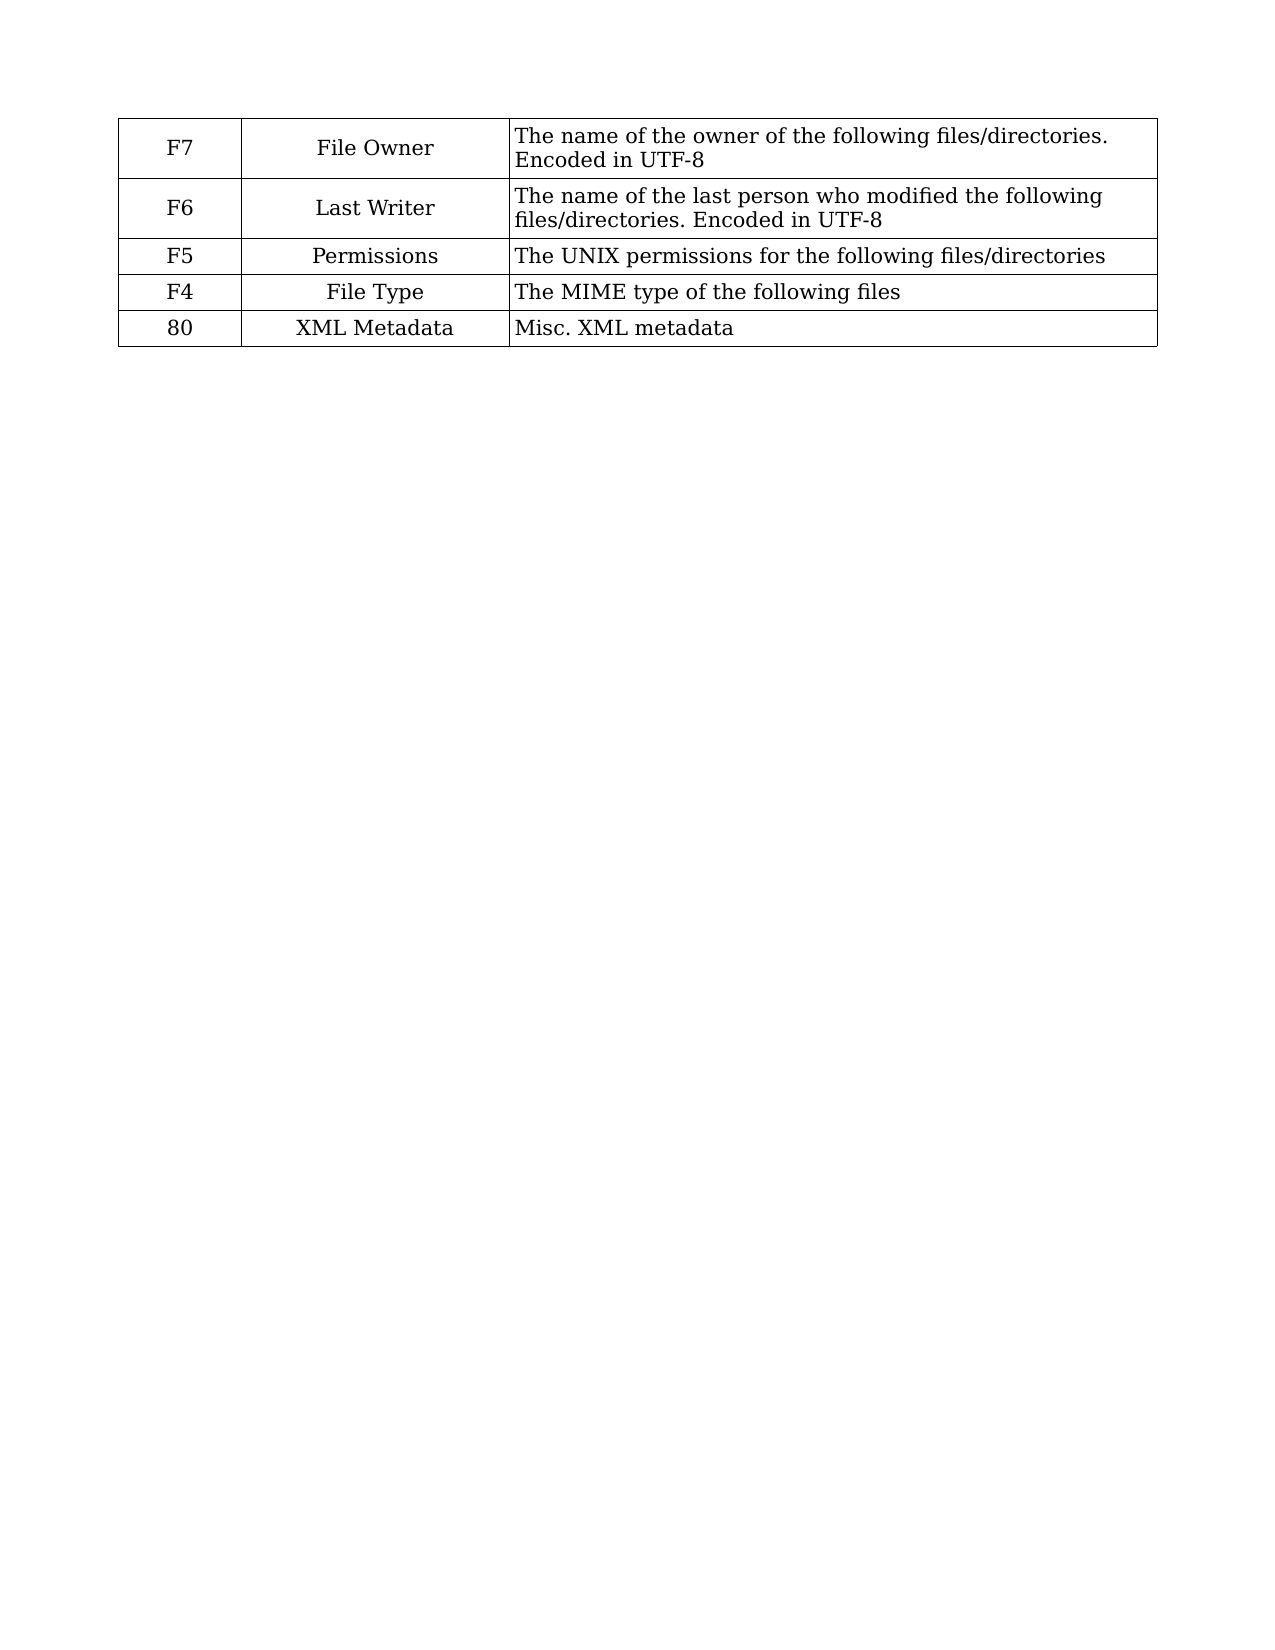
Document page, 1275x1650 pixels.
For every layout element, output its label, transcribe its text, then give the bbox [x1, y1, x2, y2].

table_cell The MIME type of the following files [510, 275, 1157, 310]
table_cell The name of the owner of the following files/directories. Encoded in UTF-8 [510, 119, 1157, 178]
table_cell F4 [119, 275, 241, 310]
table_cell The UNIX permissions for the following files/directories [510, 239, 1157, 274]
table_cell Last Writer [242, 179, 509, 238]
table_cell 80 [119, 311, 241, 346]
table_cell The name of the last person who modified the following files/directories. Encoded in UTF-8 [510, 179, 1157, 238]
table_cell F6 [119, 179, 241, 238]
table_cell XML Metadata [242, 311, 509, 346]
table_cell Misc. XML metadata [510, 311, 1157, 346]
table_cell Permissions [242, 239, 509, 274]
table_cell F7 [119, 119, 241, 178]
table_cell F5 [119, 239, 241, 274]
table_cell File Owner [242, 119, 509, 178]
table_cell File Type [242, 275, 509, 310]
